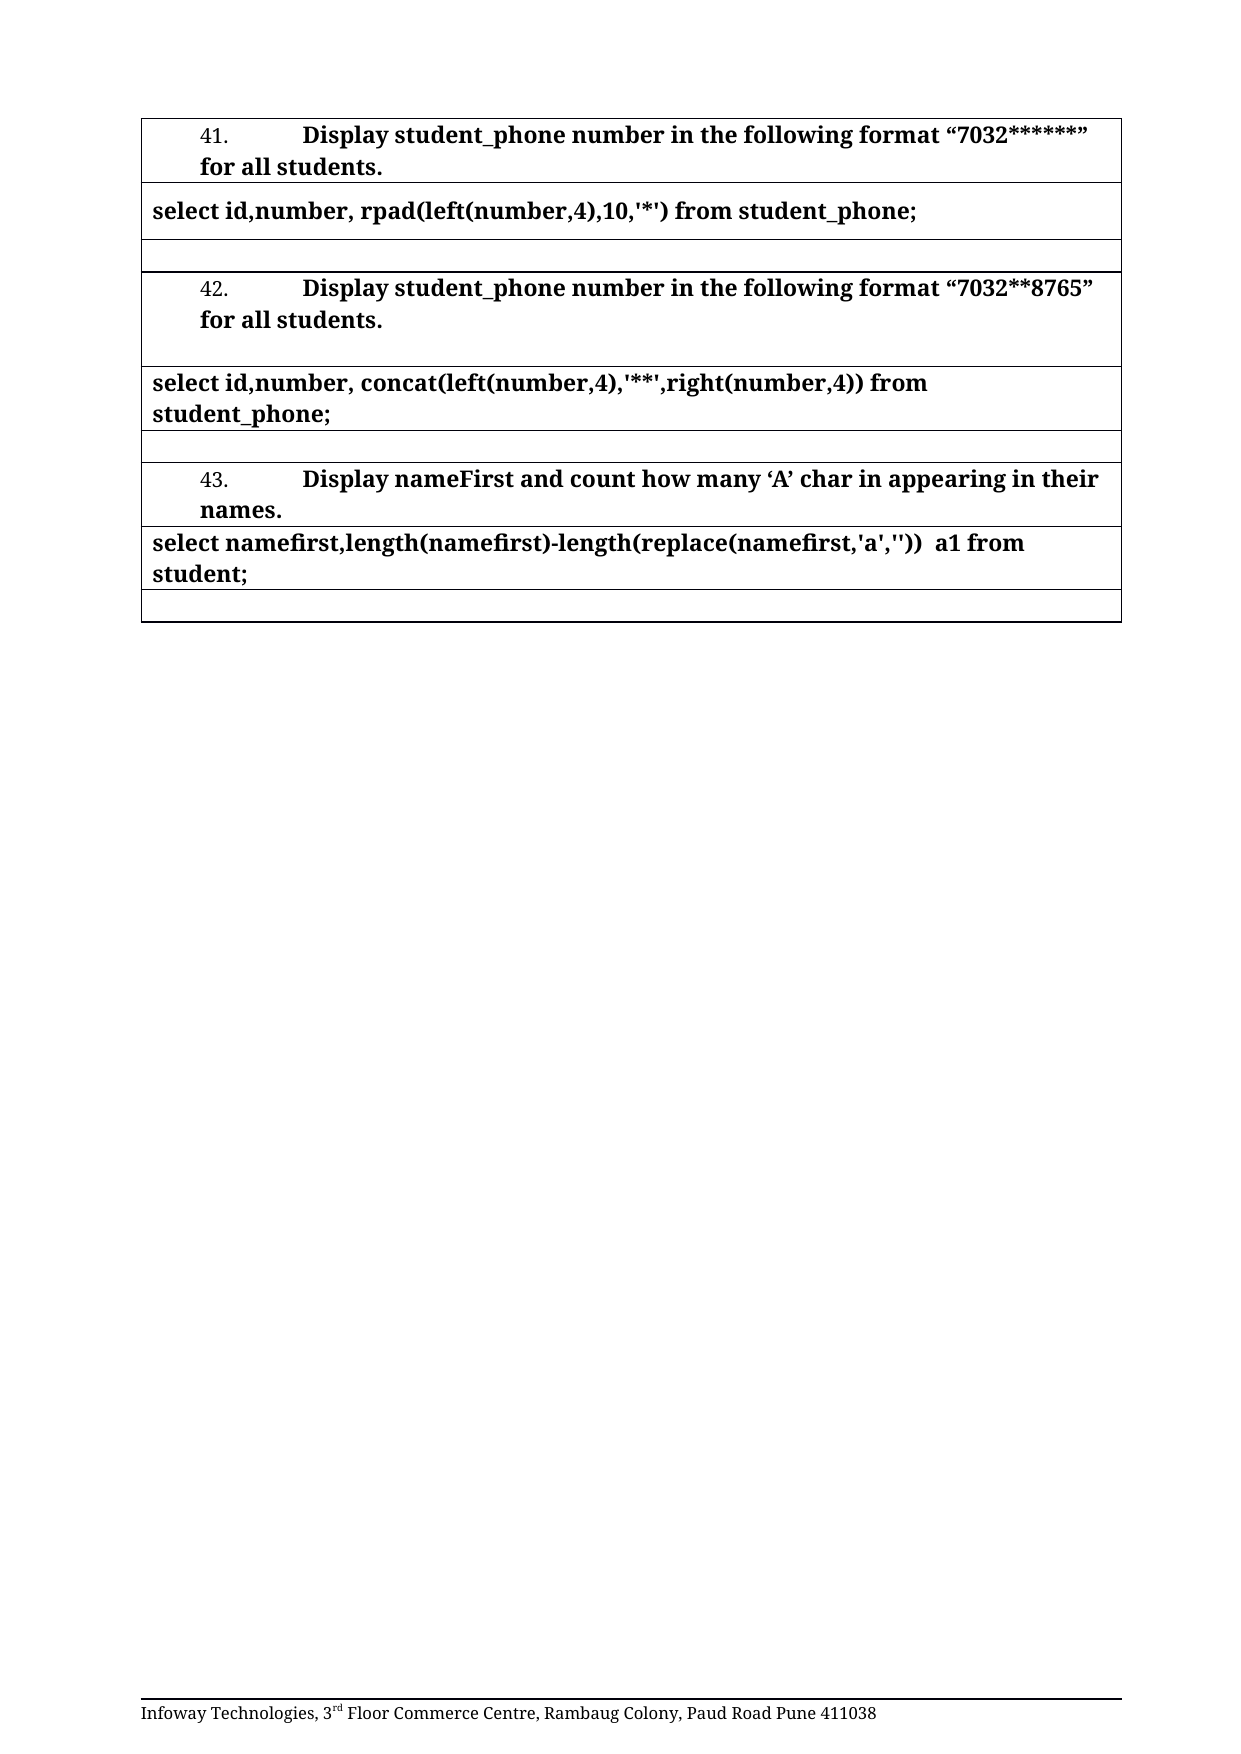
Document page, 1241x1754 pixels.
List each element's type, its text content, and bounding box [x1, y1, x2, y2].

table_cell select id,number, concat(left(number,4),'**',right(number,4)) from student_phone; [142, 367, 1121, 430]
table_cell Display nameFirst and count how many ‘A’ char in appearing in their names. [142, 463, 1121, 526]
table_cell [142, 431, 1121, 462]
table_cell Display student_phone number in the following format “7032******” for all students. [142, 119, 1121, 182]
table_cell Display student_phone number in the following format “7032**8765” for all students. [142, 273, 1121, 366]
table_cell select id,number, rpad(left(number,4),10,'*') from student_phone; [142, 183, 1121, 239]
table_cell [142, 590, 1121, 621]
table_cell select namefirst,length(namefirst)-length(replace(namefirst,'a','')) a1 from student; [142, 527, 1121, 589]
table_cell [142, 240, 1121, 271]
